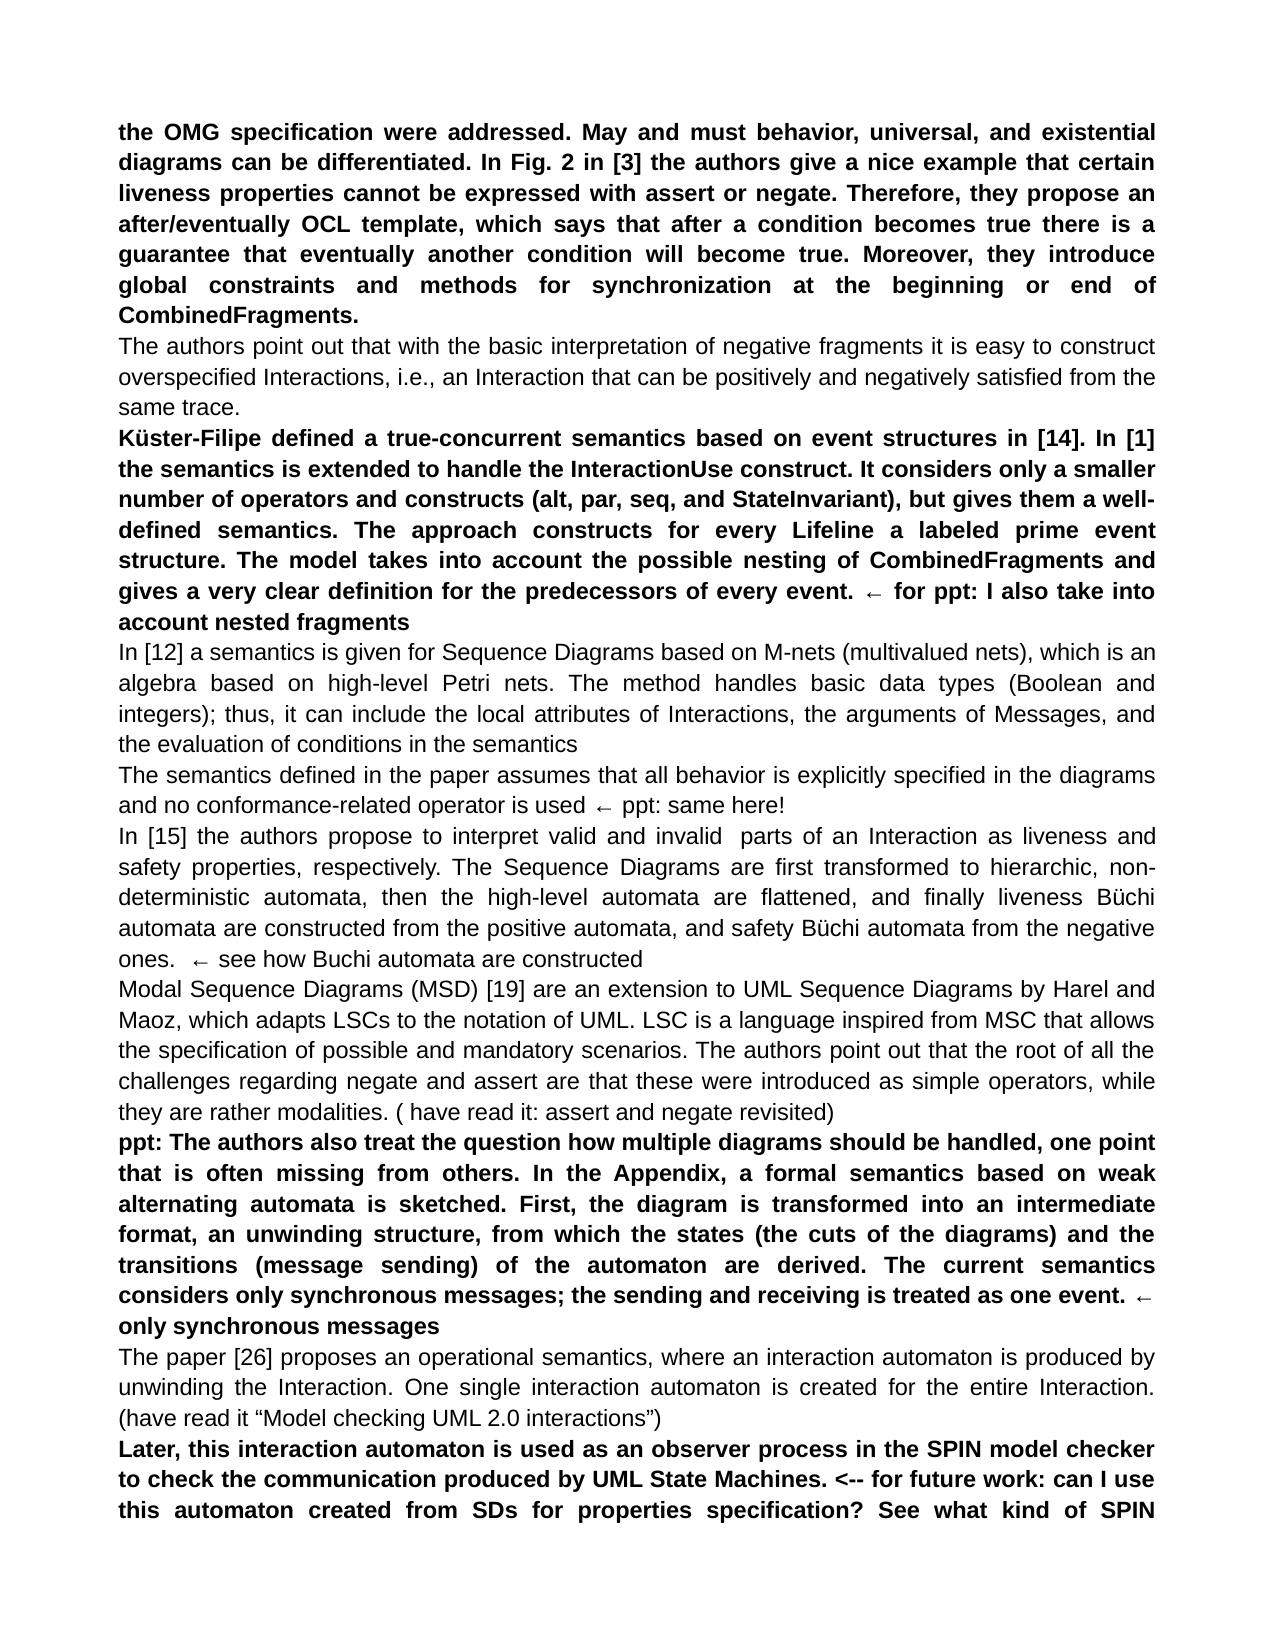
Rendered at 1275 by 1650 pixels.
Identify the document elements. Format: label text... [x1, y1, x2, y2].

text ppt: The authors also treat the question how multiple diagrams should be handled, one point that is often missing from others. In the Appendix, a formal semantics based on weak alternating automata is sketched. First, the diagram is transformed into an intermediate format, an unwinding structure, from which the states (the cuts of the diagrams) and the transitions (message sending) of the automaton are derived. The current semantics considers only synchronous messages; the sending and receiving is treated as one event. ← only synchronous messages [118, 1129, 1157, 1339]
text Küster-Filipe defined a true-concurrent semantics based on event structures in [14]. In [1] the semantics is extended to handle the InteractionUse construct. It considers only a smaller number of operators and constructs (alt, par, seq, and StateInvariant), but gives them a well-defined semantics. The approach constructs for every Lifeline a labeled prime event structure. The model takes into account the possible nesting of CombinedFragments and gives a very clear definition for the predecessors of every event. ← for ppt: I also take into account nested fragments [118, 424, 1157, 635]
text the OMG specification were addressed. May and must behavior, universal, and existential diagrams can be differentiated. In Fig. 2 in [3] the authors give a nice example that certain liveness properties cannot be expressed with assert or negate. Therefore, they propose an after/eventually OCL template, which says that after a condition becomes true there is a guarantee that eventually another condition will become true. Moreover, they introduce global constraints and methods for synchronization at the beginning or end of CombinedFragments. [118, 118, 1157, 329]
text The authors point out that with the basic interpretation of negative fragments it is easy to construct overspecified Interactions, i.e., an Interaction that can be positively and negatively satisfied from the same trace. [118, 332, 1157, 421]
text The semantics defined in the paper assumes that all behavior is explicitly specified in the diagrams and no conformance-related operator is used ← ppt: same here! [118, 761, 1157, 819]
text Later, this interaction automaton is used as an observer process in the SPIN model checker to check the communication produced by UML State Machines. <-- for future work: can I use this automaton created from SDs for properties specification? See what kind of SPIN [118, 1435, 1157, 1523]
text In [12] a semantics is given for Sequence Diagrams based on M-nets (multivalued nets), which is an algebra based on high-level Petri nets. The method handles basic data types (Boolean and integers); thus, it can include the local attributes of Interactions, the arguments of Messages, and the evaluation of conditions in the semantics [118, 639, 1157, 757]
text The paper [26] proposes an operational semantics, where an interaction automaton is produced by unwinding the Interaction. One single interaction automaton is created for the entire Interaction. (have read it “Model checking UML 2.0 interactions”) [118, 1343, 1157, 1431]
text In [15] the authors propose to interpret valid and invalid parts of an Interaction as liveness and safety properties, respectively. The Sequence Diagrams are first transformed to hierarchic, non-deterministic automata, then the high-level automata are flattened, and finally liveness Büchi automata are constructed from the positive automata, and safety Büchi automata from the negative ones. ← see how Buchi automata are constructed [118, 822, 1157, 972]
text Modal Sequence Diagrams (MSD) [19] are an extension to UML Sequence Diagrams by Harel and Maoz, which adapts LSCs to the notation of UML. LSC is a language inspired from MSC that allows the specification of possible and mandatory scenarios. The authors point out that the root of all the challenges regarding negate and assert are that these were introduced as simple operators, while they are rather modalities. ( have read it: assert and negate revisited) [118, 976, 1157, 1125]
